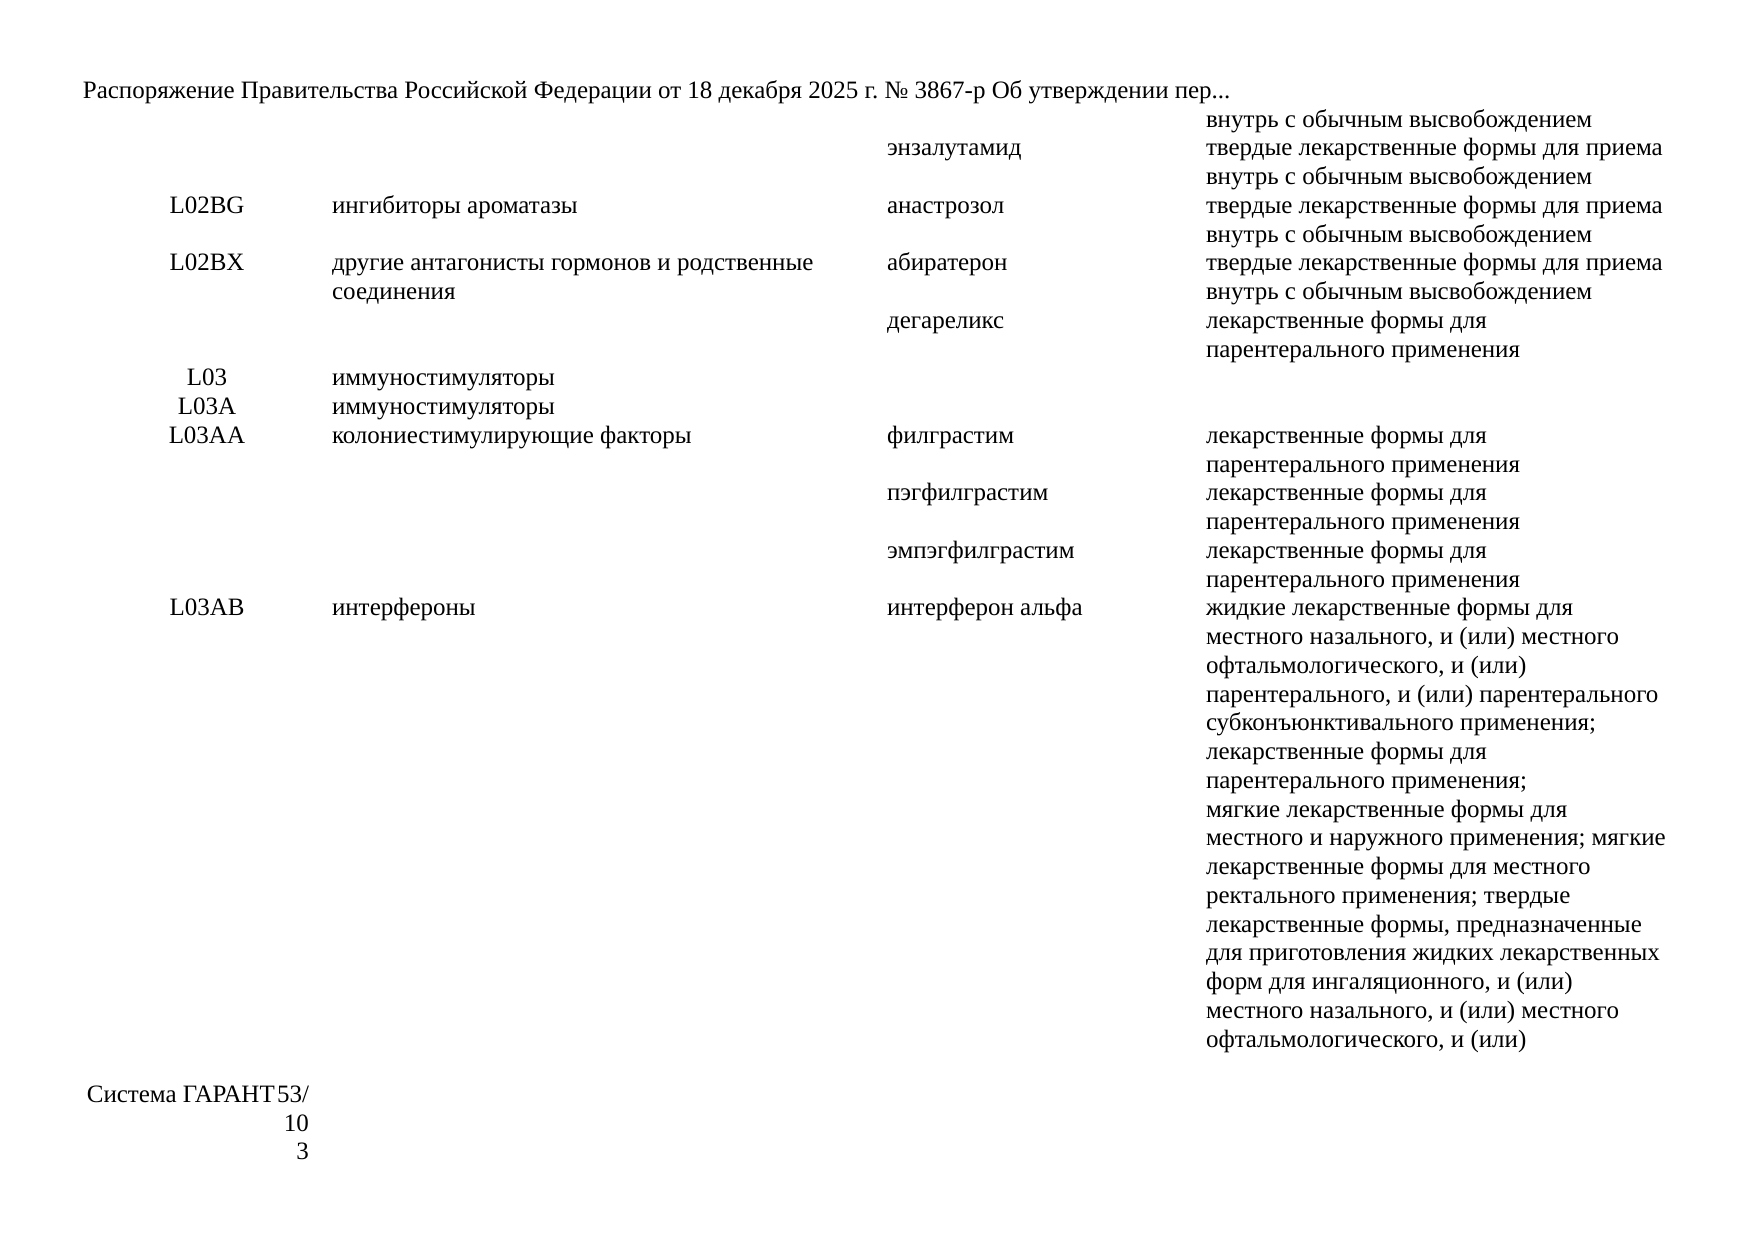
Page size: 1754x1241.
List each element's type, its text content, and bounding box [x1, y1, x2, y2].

table_cell дегареликс [886, 305, 1205, 362]
table_cell ингибиторы ароматазы [331, 190, 886, 247]
table_cell твердые лекарственные формы для приема внутрь с обычным высвобождением [1205, 133, 1671, 190]
table_cell [331, 104, 886, 132]
table_cell лекарственные формы для парентерального применения [1205, 420, 1671, 477]
table_cell [83, 133, 331, 190]
table_cell интерфероны [331, 593, 886, 1052]
table_cell твердые лекарственные формы для приема внутрь с обычным высвобождением [1205, 248, 1671, 305]
table_cell твердые лекарственные формы для приема внутрь с обычным высвобождением [1205, 190, 1671, 247]
table_cell [331, 133, 886, 190]
table_cell колониестимулирующие факторы [331, 420, 886, 477]
table_cell энзалутамид [886, 133, 1205, 190]
table_cell анастрозол [886, 190, 1205, 247]
table_cell L03AB [83, 593, 331, 1052]
table_cell лекарственные формы для парентерального применения [1205, 305, 1671, 362]
table_cell L02BX [83, 248, 331, 305]
table_cell L03 [83, 363, 331, 391]
table_cell [1205, 391, 1671, 420]
table_cell интерферон альфа [886, 593, 1205, 1052]
table_cell другие антагонисты гормонов и родственные соединения [331, 248, 886, 305]
table_cell [886, 104, 1205, 132]
table_cell филграстим [886, 420, 1205, 477]
table_cell лекарственные формы для парентерального применения [1205, 535, 1671, 592]
table_cell [83, 535, 331, 592]
table_cell жидкие лекарственные формы для местного назального, и (или) местного офтальмологического, и (или) парентерального, и (или) парентерального субконъюнктивального применения; лекарственные формы для парентерального применения; мягкие лекарственные формы для местного и наружного применения; мягкие лекарственные формы для местного ректального применения; твердые лекарственные формы, предназначенные для приготовления жидких лекарственных форм для ингаляционного, и (или) местного назального, и (или) местного офтальмологического, и (или) [1205, 593, 1671, 1052]
table_cell внутрь с обычным высвобождением [1205, 104, 1671, 132]
table_cell L03A [83, 391, 331, 420]
table_cell [886, 363, 1205, 391]
table_cell [83, 104, 331, 132]
table_cell [83, 478, 331, 535]
table_cell L02BG [83, 190, 331, 247]
table_cell абиратерон [886, 248, 1205, 305]
table_cell эмпэгфилграстим [886, 535, 1205, 592]
table_cell иммуностимуляторы [331, 391, 886, 420]
table_cell лекарственные формы для парентерального применения [1205, 478, 1671, 535]
table_cell L03AA [83, 420, 331, 477]
table_cell [1205, 363, 1671, 391]
table_cell [331, 478, 886, 535]
table_cell [331, 305, 886, 362]
table_cell иммуностимуляторы [331, 363, 886, 391]
table_cell [83, 305, 331, 362]
table_cell [331, 535, 886, 592]
table_cell пэгфилграстим [886, 478, 1205, 535]
table_cell [886, 391, 1205, 420]
